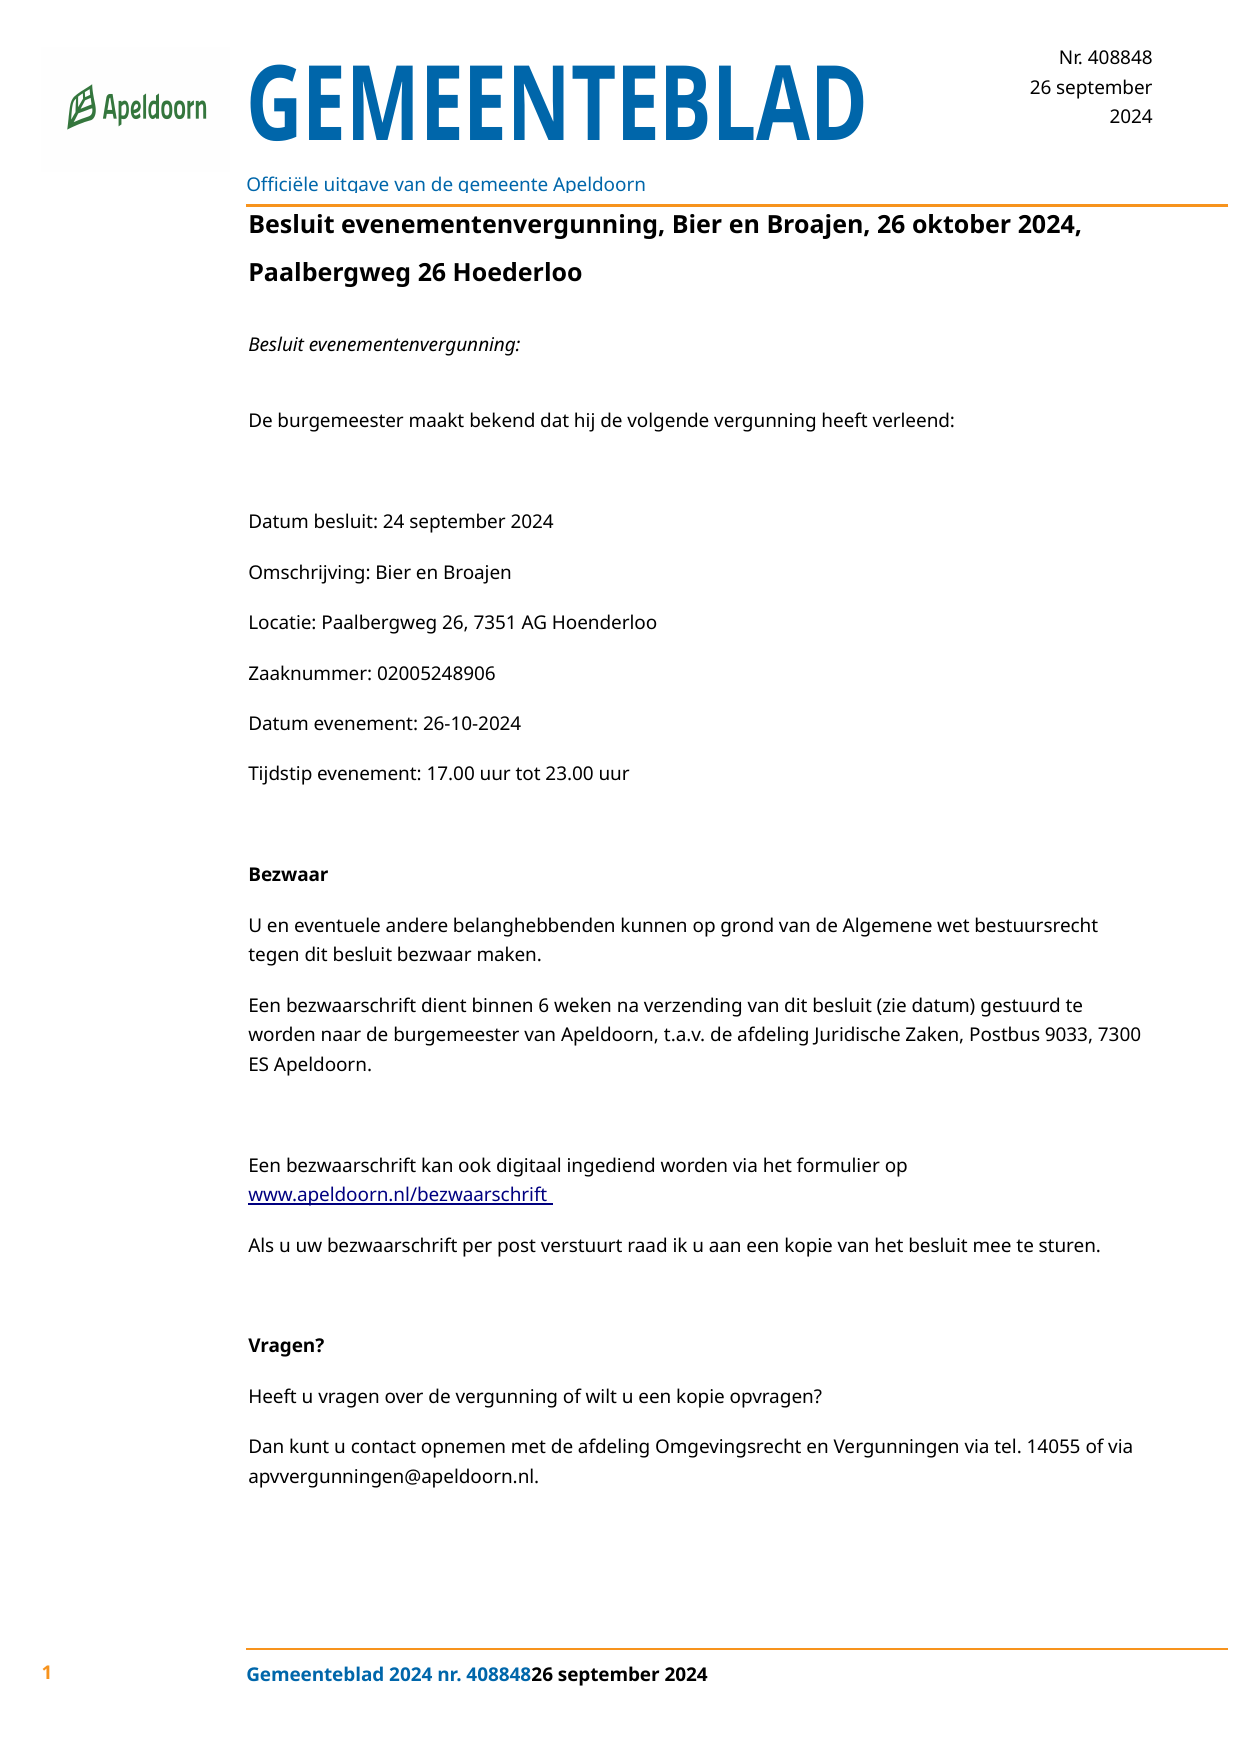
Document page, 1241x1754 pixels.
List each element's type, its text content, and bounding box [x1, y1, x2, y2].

text Een bezwaarschrift kan ook digitaal ingediend worden via het formulier op www.apeldoorn.nl/bezwaarschrift [248, 1152, 1152, 1207]
text Tijdstip evenement: 17.00 uur tot 23.00 uur [248, 761, 1152, 786]
text Als u uw bezwaarschrift per post verstuurt raad ik u aan een kopie van het besluit mee te sturen. [248, 1232, 1152, 1257]
text Datum besluit: 24 september 2024 [248, 508, 1152, 534]
text Locatie: Paalbergweg 26, 7351 AG Hoenderloo [248, 609, 1152, 635]
text Een bezwaarschrift dient binnen 6 weken na verzending van dit besluit (zie datum) gestuurd te worden naar de burgemeester van Apeldoorn, t.a.v. de afdeling Juridische Zaken, Postbus 9033, 7300 ES Apeldoorn. [248, 992, 1152, 1077]
text Heeft u vragen over de vergunning of wilt u een kopie opvragen? [248, 1383, 1152, 1409]
text U en eventuele andere belanghebbenden kunnen op grond van de Algemene wet bestuursrecht tegen dit besluit bezwaar maken. [248, 912, 1152, 967]
text Besluit evenementenvergunning, Bier en Broajen, 26 oktober 2024, Paalbergweg 26 Hoederloo [248, 207, 1152, 288]
text De burgemeester maakt bekend dat hij de volgende vergunning heeft verleend: [248, 408, 1152, 433]
text Vragen? [248, 1333, 1152, 1358]
text Bezwaar [248, 861, 1152, 887]
text Datum evenement: 26-10-2024 [248, 710, 1152, 736]
text Besluit evenementenvergunning: [248, 331, 1152, 357]
text Dan kunt u contact opnemen met de afdeling Omgevingsrecht en Vergunningen via tel. 14055 of via apvvergunningen@apeldoorn.nl. [248, 1433, 1152, 1489]
text Zaaknummer: 02005248906 [248, 660, 1152, 685]
text Omschrijving: Bier en Broajen [248, 559, 1152, 584]
picture [41, 47, 231, 172]
